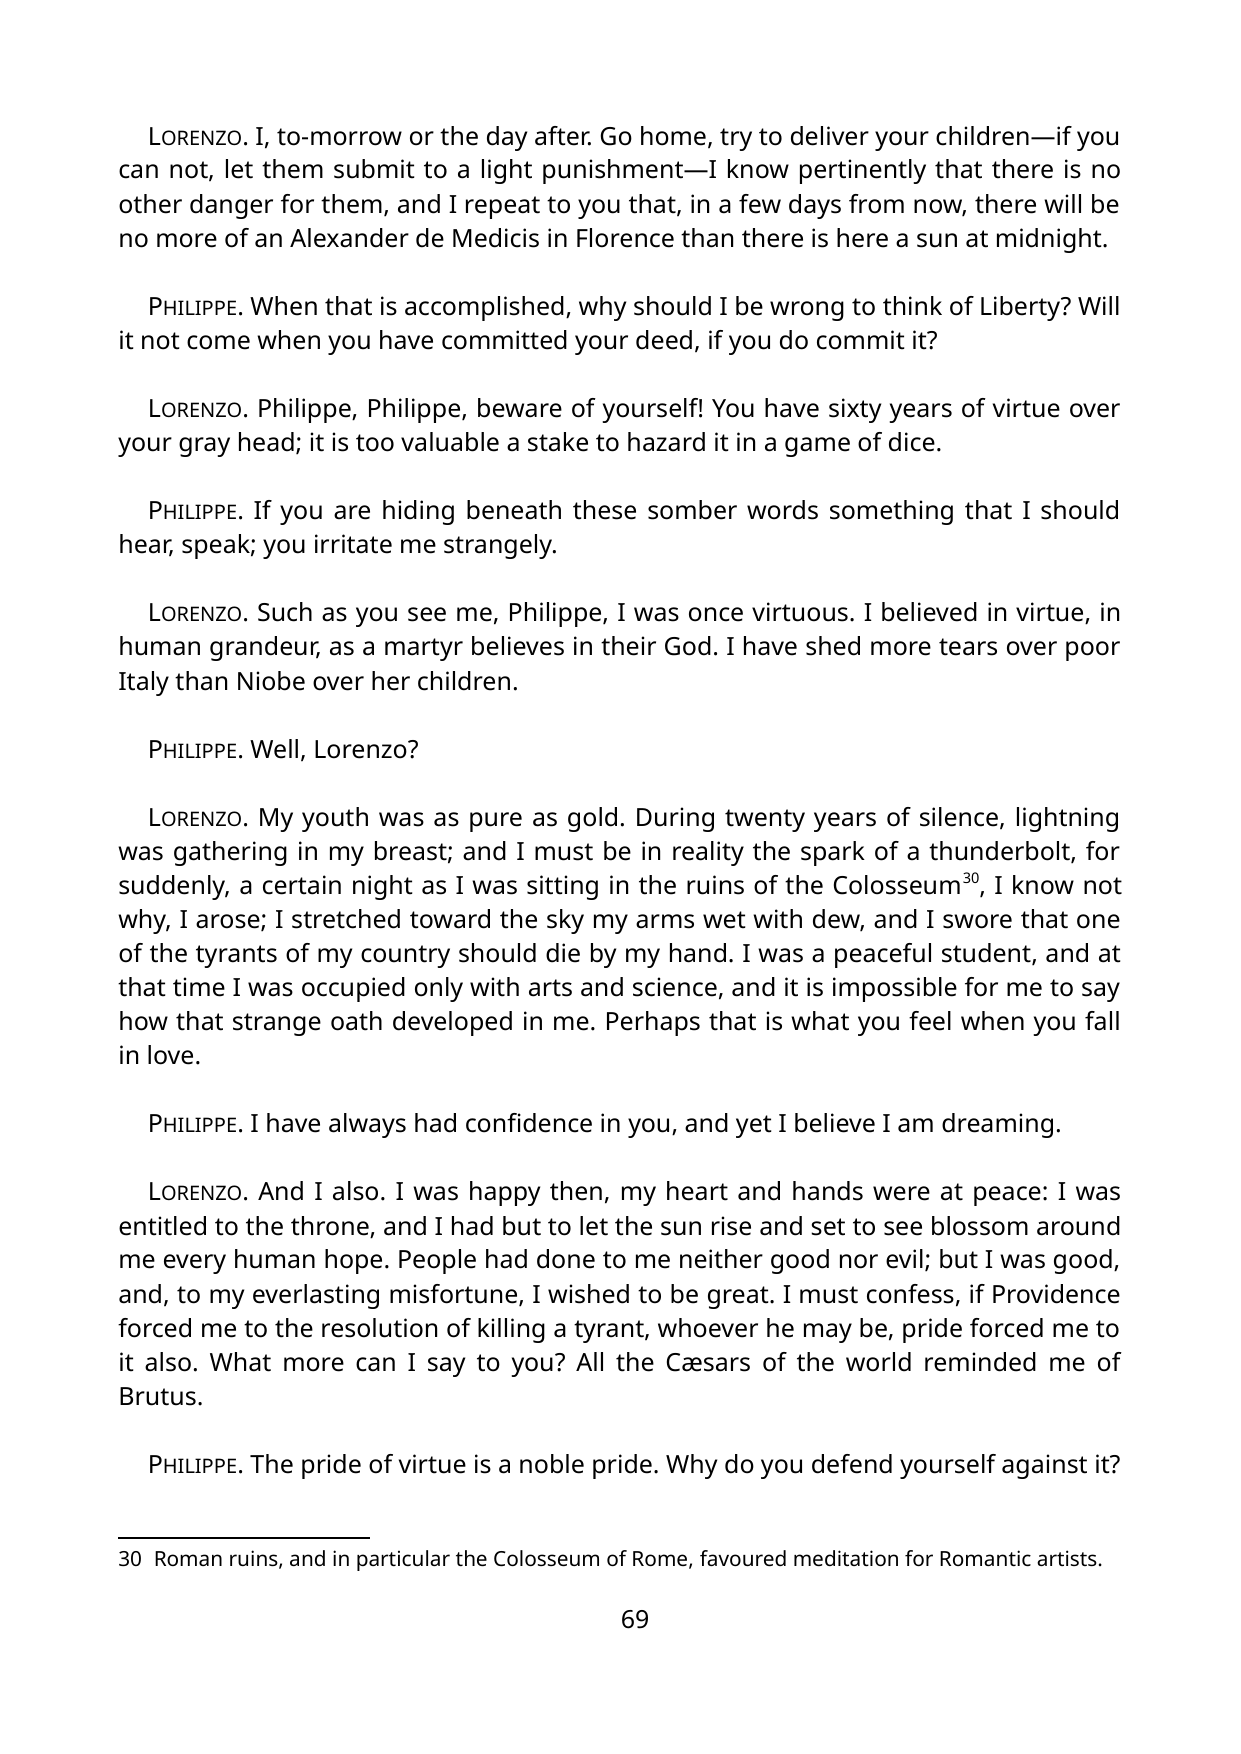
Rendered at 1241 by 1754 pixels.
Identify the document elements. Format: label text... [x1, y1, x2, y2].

text Lorenzo. And I also. I was happy then, my heart and hands were at peace: I was entitled to the throne, and I had but to let the sun rise and set to see blossom around me every human hope. People had done to me neither good nor evil; but I was good, and, to my everlasting misfortune, I wished to be great. I must confess, if Providence forced me to the resolution of killing a tyrant, whoever he may be, pride forced me to it also. What more can I say to you? All the Cæsars of the world reminded me of Brutus. [118, 1174, 1122, 1412]
text Philippe. Well, Lorenzo? [118, 731, 1122, 765]
text Lorenzo. I, to-morrow or the day after. Go home, try to deliver your children—if you can not, let them submit to a light punishment—I know pertinently that there is no other danger for them, and I repeat to you that, in a few days from now, there will be no more of an Alexander de Medicis in Florence than there is here a sun at midnight. [118, 118, 1122, 254]
text Roman ruins, and in particular the Colosseum of Rome, favoured meditation for Romantic artists. [118, 1544, 1122, 1572]
text Philippe. If you are hiding beneath these somber words something that I should hear, speak; you irritate me strangely. [118, 493, 1122, 561]
text Philippe. When that is accomplished, why should I be wrong to think of Liberty? Will it not come when you have committed your deed, if you do commit it? [118, 288, 1122, 357]
text Lorenzo. My youth was as pure as gold. During twenty years of silence, lightning was gathering in my breast; and I must be in reality the spark of a thunderbolt, for suddenly, a certain night as I was sitting in the ruins of the Colosseum, I know not why, I arose; I stretched toward the sky my arms wet with dew, and I swore that one of the tyrants of my country should die by my hand. I was a peaceful student, and at that time I was occupied only with arts and science, and it is impossible for me to say how that strange oath developed in me. Perhaps that is what you feel when you fall in love. [118, 799, 1122, 1072]
text Lorenzo. Such as you see me, Philippe, I was once virtuous. I believed in virtue, in human grandeur, as a martyr believes in their God. I have shed more tears over poor Italy than Niobe over her children. [118, 595, 1122, 697]
text Lorenzo. Philippe, Philippe, beware of yourself! You have sixty years of virtue over your gray head; it is too valuable a stake to hazard it in a game of dice. [118, 391, 1122, 459]
text Philippe. I have always had confidence in you, and yet I believe I am dreaming. [118, 1106, 1122, 1140]
text Philippe. The pride of virtue is a noble pride. Why do you defend yourself against it? [118, 1447, 1122, 1481]
